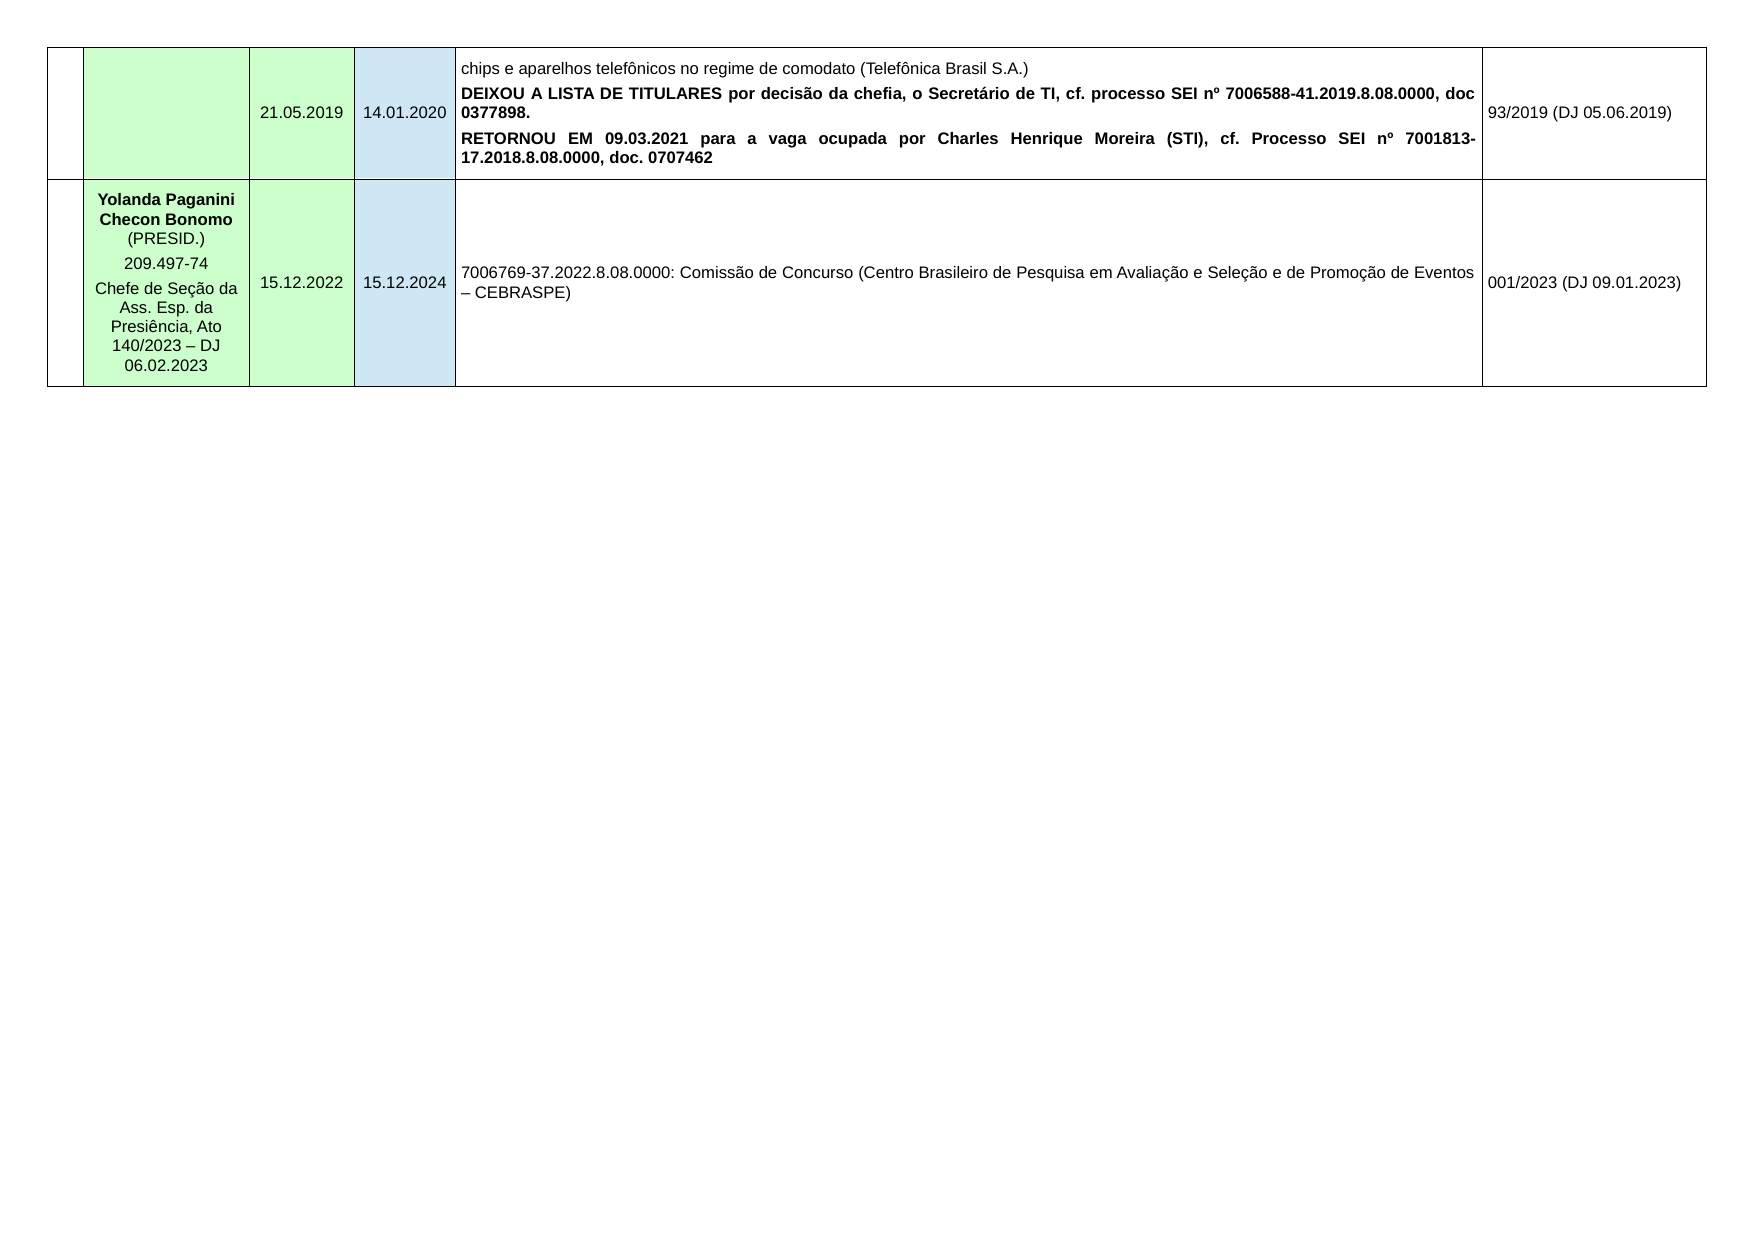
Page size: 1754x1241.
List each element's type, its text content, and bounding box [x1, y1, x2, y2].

table_cell [84, 48, 249, 178]
table_cell 7006769-37.2022.8.08.0000: Comissão de Concurso (Centro Brasileiro de Pesquisa em Avaliação e Seleção e de Promoção de Eventos – CEBRASPE) [456, 180, 1482, 386]
table_cell 001/2023 (DJ 09.01.2023) [1483, 180, 1706, 386]
table_cell chips e aparelhos telefônicos no regime de comodato (Telefônica Brasil S.A.) DEIXOU A LISTA DE TITULARES por decisão da chefia, o Secretário de TI, cf. processo SEI nº 7006588-41.2019.8.08.0000, doc 0377898. RETORNOU EM 09.03.2021 para a vaga ocupada por Charles Henrique Moreira (STI), cf. Processo SEI nº 7001813-17.2018.8.08.0000, doc. 0707462 [456, 48, 1482, 178]
table_cell [48, 180, 83, 386]
table_cell [48, 48, 83, 178]
table_cell 21.05.2019 [250, 48, 354, 178]
table_cell 15.12.2024 [355, 180, 455, 386]
table_cell 15.12.2022 [250, 180, 354, 386]
table_cell 14.01.2020 [355, 48, 455, 178]
table_cell 93/2019 (DJ 05.06.2019) [1483, 48, 1706, 178]
table_cell Yolanda Paganini Checon Bonomo (PRESID.) 209.497-74 Chefe de Seção da Ass. Esp. da Presiência, Ato 140/2023 – DJ 06.02.2023 [84, 180, 249, 386]
